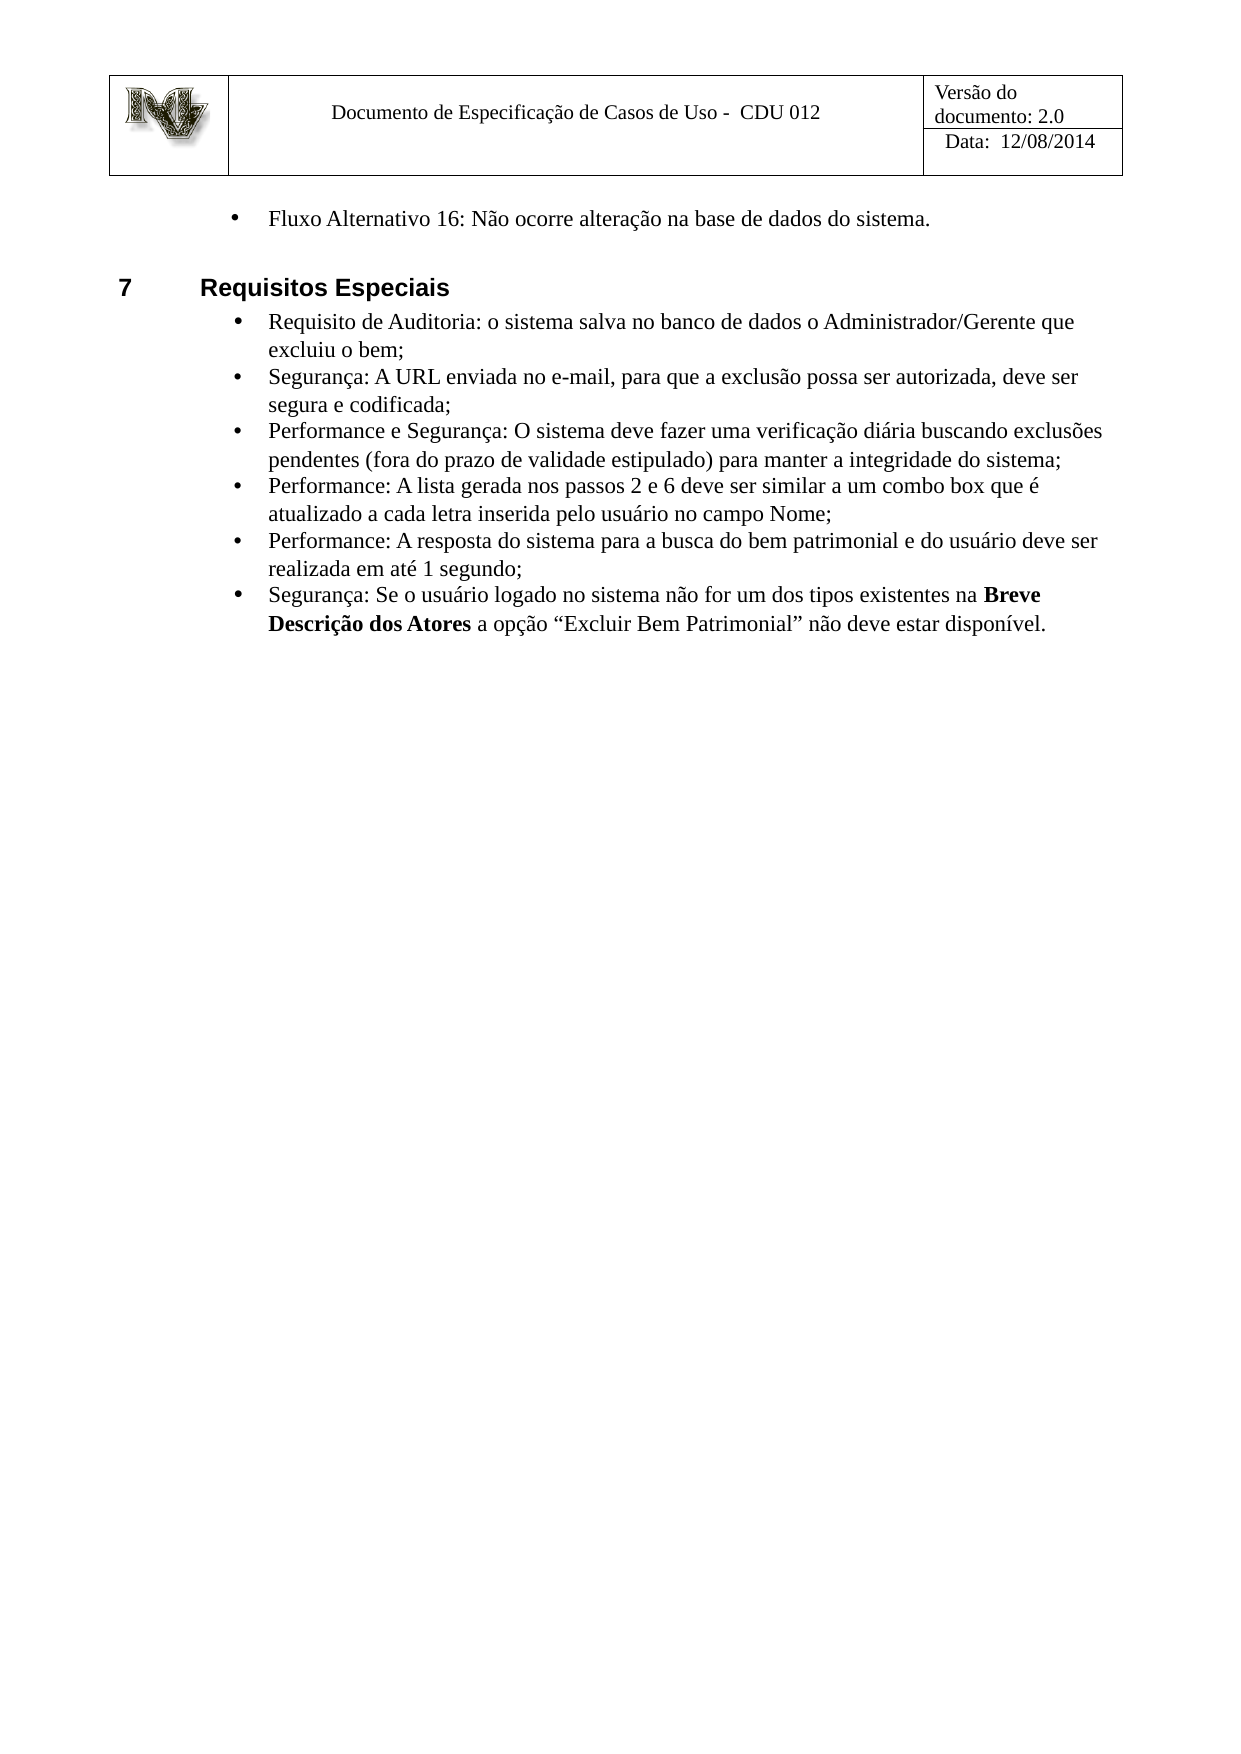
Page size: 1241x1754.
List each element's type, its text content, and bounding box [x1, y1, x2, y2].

list Performance e Segurança: O sistema deve fazer uma verificação diária buscando exclusões pendentes (fora do prazo de validade estipulado) para manter a integridade do sistema; [231, 417, 1122, 472]
subtitle Requisitos Especiais [118, 273, 1122, 301]
list Performance: A lista gerada nos passos 2 e 6 deve ser similar a um combo box que é atualizado a cada letra inserida pelo usuário no campo Nome; [231, 472, 1122, 527]
list Requisito de Auditoria: o sistema salva no banco de dados o Administrador/Gerente que excluiu o bem; [231, 308, 1122, 363]
list Segurança: Se o usuário logado no sistema não for um dos tipos existentes na Breve Descrição dos Atores a opção “Excluir Bem Patrimonial” não deve estar disponível. [231, 581, 1122, 636]
list Segurança: A URL enviada no e-mail, para que a exclusão possa ser autorizada, deve ser segura e codificada; [231, 363, 1122, 417]
list Performance: A resposta do sistema para a busca do bem patrimonial e do usuário deve ser realizada em até 1 segundo; [231, 527, 1122, 581]
list Fluxo Alternativo 16: Não ocorre alteração na base de dados do sistema. [231, 205, 1122, 231]
